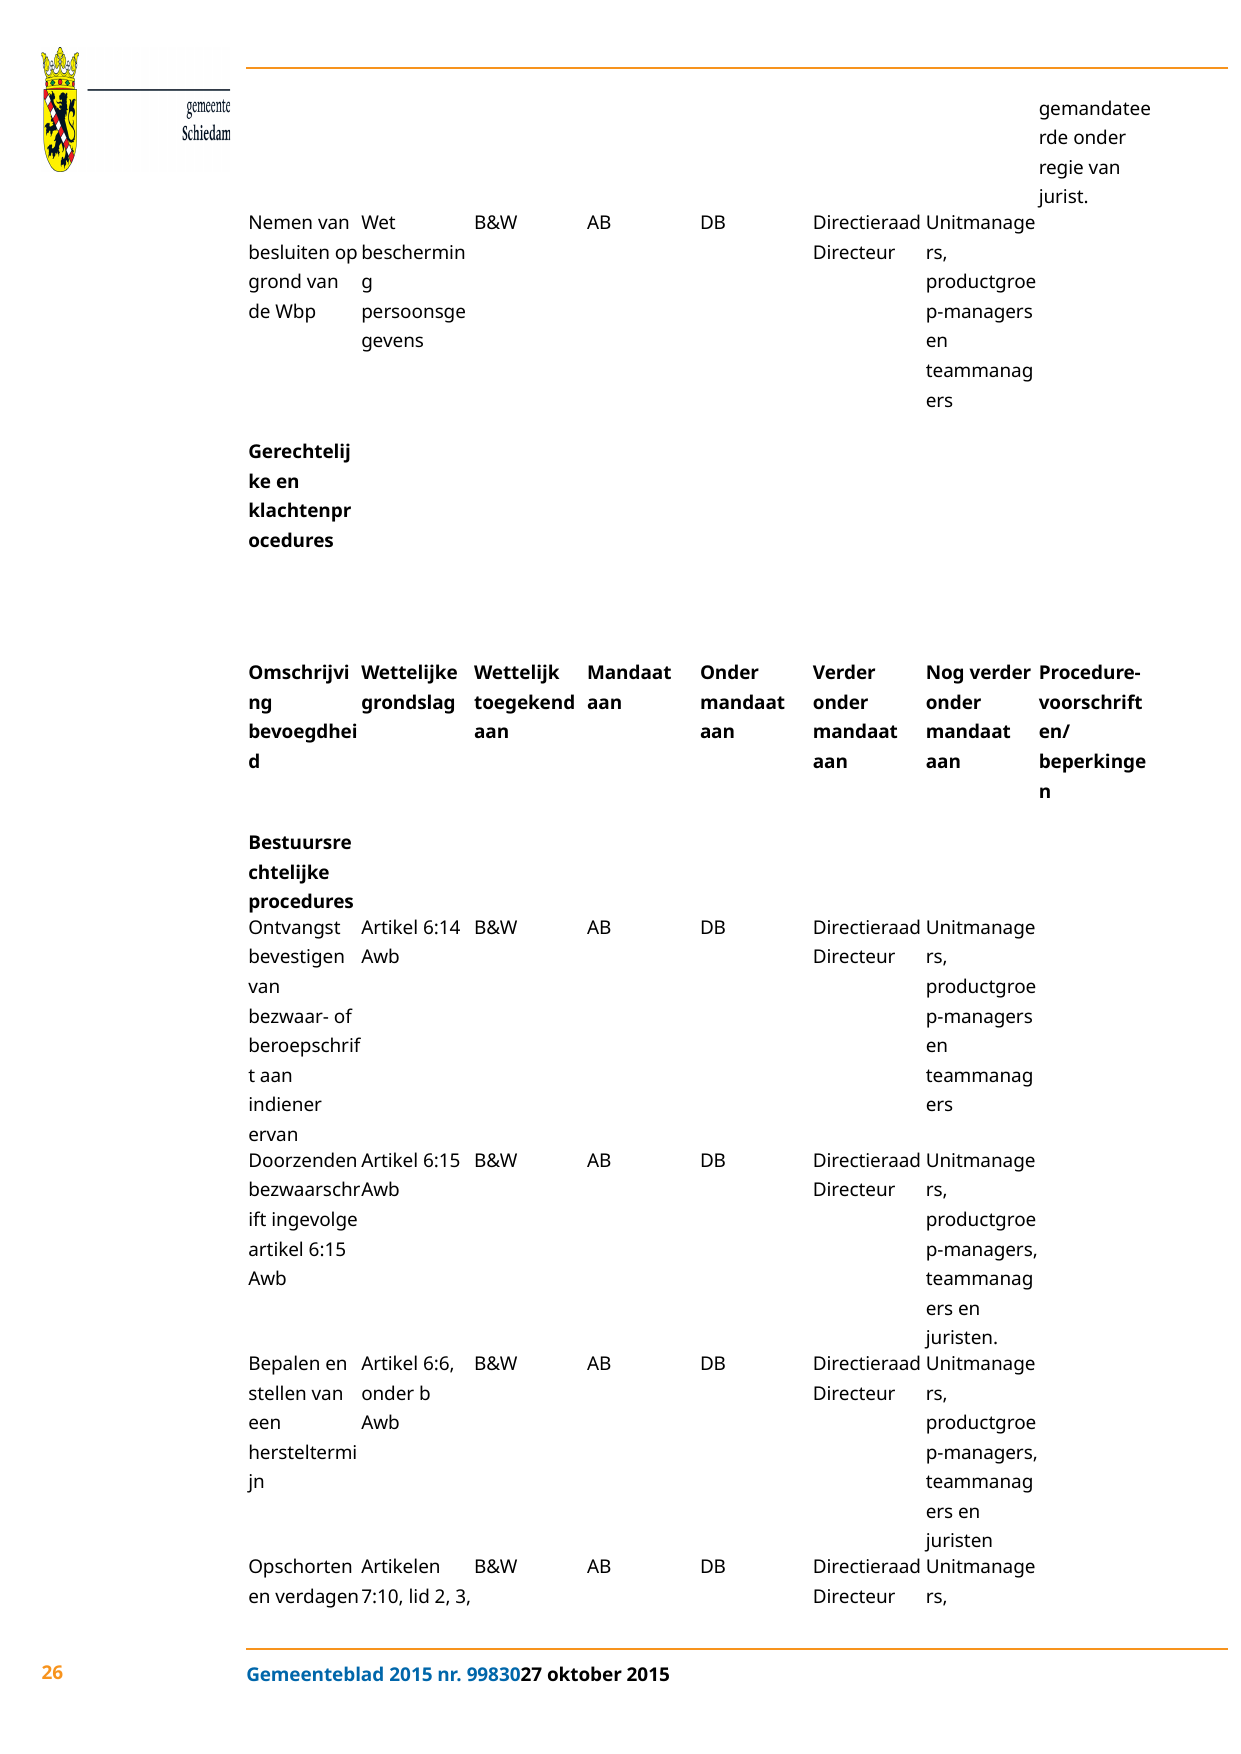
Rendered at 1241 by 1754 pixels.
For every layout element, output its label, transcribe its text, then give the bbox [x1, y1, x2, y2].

table_cell [813, 413, 926, 438]
table_cell AB [587, 1554, 700, 1609]
table_cell [1039, 438, 1152, 553]
table_cell Doorzenden bezwaarschrift ingevolge artikel 6:15 Awb [248, 1147, 361, 1350]
table_header Procedure- voorschriften/ beperkingen [1039, 660, 1152, 803]
table_cell DB [700, 209, 813, 412]
table_cell Artikel 6:6, onder b Awb [361, 1350, 474, 1553]
table_cell DB [700, 1554, 813, 1609]
table_cell DB [700, 1147, 813, 1350]
table_cell Bepalen en stellen van een hersteltermijn [248, 1350, 361, 1553]
table_cell [700, 413, 813, 438]
table_cell [813, 95, 926, 209]
table_cell [474, 553, 587, 578]
table_cell [248, 95, 361, 209]
table_cell [248, 413, 361, 438]
table_cell [361, 829, 474, 914]
table_cell Ontvangst bevestigen van bezwaar- of beroepschrift aan indiener ervan [248, 914, 361, 1147]
table_cell DB [700, 1350, 813, 1553]
table_cell [1039, 914, 1152, 1147]
table_cell [474, 95, 587, 209]
table_cell Artikelen 7:10, lid 2, 3, [361, 1554, 474, 1609]
table_cell Directieraad Directeur [813, 1147, 926, 1350]
table_cell [926, 438, 1038, 553]
table_cell [1039, 209, 1152, 412]
table_cell [1039, 804, 1152, 829]
table_cell [926, 829, 1038, 914]
table_header Verder onder mandaat aan [813, 660, 926, 803]
table_cell Unitmanagers, productgroep-managers, teammanagers en juristen. [926, 1147, 1038, 1350]
table_cell Bestuursrechtelijke procedures [248, 829, 361, 914]
table_cell gemandateerde onder regie van jurist. [1039, 95, 1152, 209]
table_header Wettelijke grondslag [361, 660, 474, 803]
table_cell B&W [474, 1350, 587, 1553]
table_cell Gerechtelijke en klachtenprocedures [248, 438, 361, 553]
table_cell DB [700, 914, 813, 1147]
table_cell [1039, 553, 1152, 578]
table_cell [361, 553, 474, 578]
table_cell [587, 829, 700, 914]
table_cell Unitmanagers, productgroep-managers, teammanagers en juristen [926, 1350, 1038, 1553]
table_cell [1039, 413, 1152, 438]
table_cell [700, 553, 813, 578]
table_cell Directieraad Directeur [813, 1350, 926, 1553]
table_cell Unitmanagers, [926, 1554, 1038, 1609]
table_cell Artikel 6:14 Awb [361, 914, 474, 1147]
table_cell [813, 553, 926, 578]
table_cell [474, 413, 587, 438]
table_cell Artikel 6:15 Awb [361, 1147, 474, 1350]
table_cell Directieraad Directeur [813, 1554, 926, 1609]
table_cell AB [587, 914, 700, 1147]
table_cell AB [587, 209, 700, 412]
table_cell Directieraad Directeur [813, 209, 926, 412]
table_cell [248, 553, 361, 578]
picture [41, 47, 231, 172]
table_cell [361, 438, 474, 553]
table_cell [474, 804, 587, 829]
table_cell [1039, 1554, 1152, 1609]
table_header Nog verder onder mandaat aan [926, 660, 1038, 803]
table_cell B&W [474, 914, 587, 1147]
table_cell [813, 438, 926, 553]
table_cell Opschorten en verdagen [248, 1554, 361, 1609]
table_cell [587, 95, 700, 209]
table_cell AB [587, 1147, 700, 1350]
table_header Wettelijk toegekend aan [474, 660, 587, 803]
table_cell [700, 438, 813, 553]
table_cell [926, 804, 1038, 829]
table_cell [926, 553, 1038, 578]
table_cell [1039, 829, 1152, 914]
table_cell B&W [474, 1147, 587, 1350]
table_cell [813, 804, 926, 829]
table_cell [926, 413, 1038, 438]
table_cell AB [587, 1350, 700, 1553]
table_cell [700, 829, 813, 914]
table_cell [587, 438, 700, 553]
table_cell [474, 829, 587, 914]
table_cell [587, 553, 700, 578]
table_cell [700, 95, 813, 209]
table_cell Directieraad Directeur [813, 914, 926, 1147]
table_cell B&W [474, 1554, 587, 1609]
table_cell [813, 829, 926, 914]
table_header Mandaat aan [587, 660, 700, 803]
table_cell [1039, 1350, 1152, 1553]
table_cell [361, 413, 474, 438]
table_cell [1039, 1147, 1152, 1350]
table_cell Unitmanagers, productgroep-managers en teammanagers [926, 209, 1038, 412]
table_header Omschrijving bevoegdheid [248, 660, 361, 803]
table_cell [474, 438, 587, 553]
table_cell Wet bescherming persoonsgegevens [361, 209, 474, 412]
table_cell B&W [474, 209, 587, 412]
table_cell [361, 95, 474, 209]
table_cell [587, 804, 700, 829]
table_cell Nemen van besluiten op grond van de Wbp [248, 209, 361, 412]
table_header Onder mandaat aan [700, 660, 813, 803]
table_cell [248, 804, 361, 829]
table_cell [361, 804, 474, 829]
table_cell [587, 413, 700, 438]
table_cell [700, 804, 813, 829]
table_cell [926, 95, 1038, 209]
table_cell Unitmanagers, productgroep-managers en teammanagers [926, 914, 1038, 1147]
